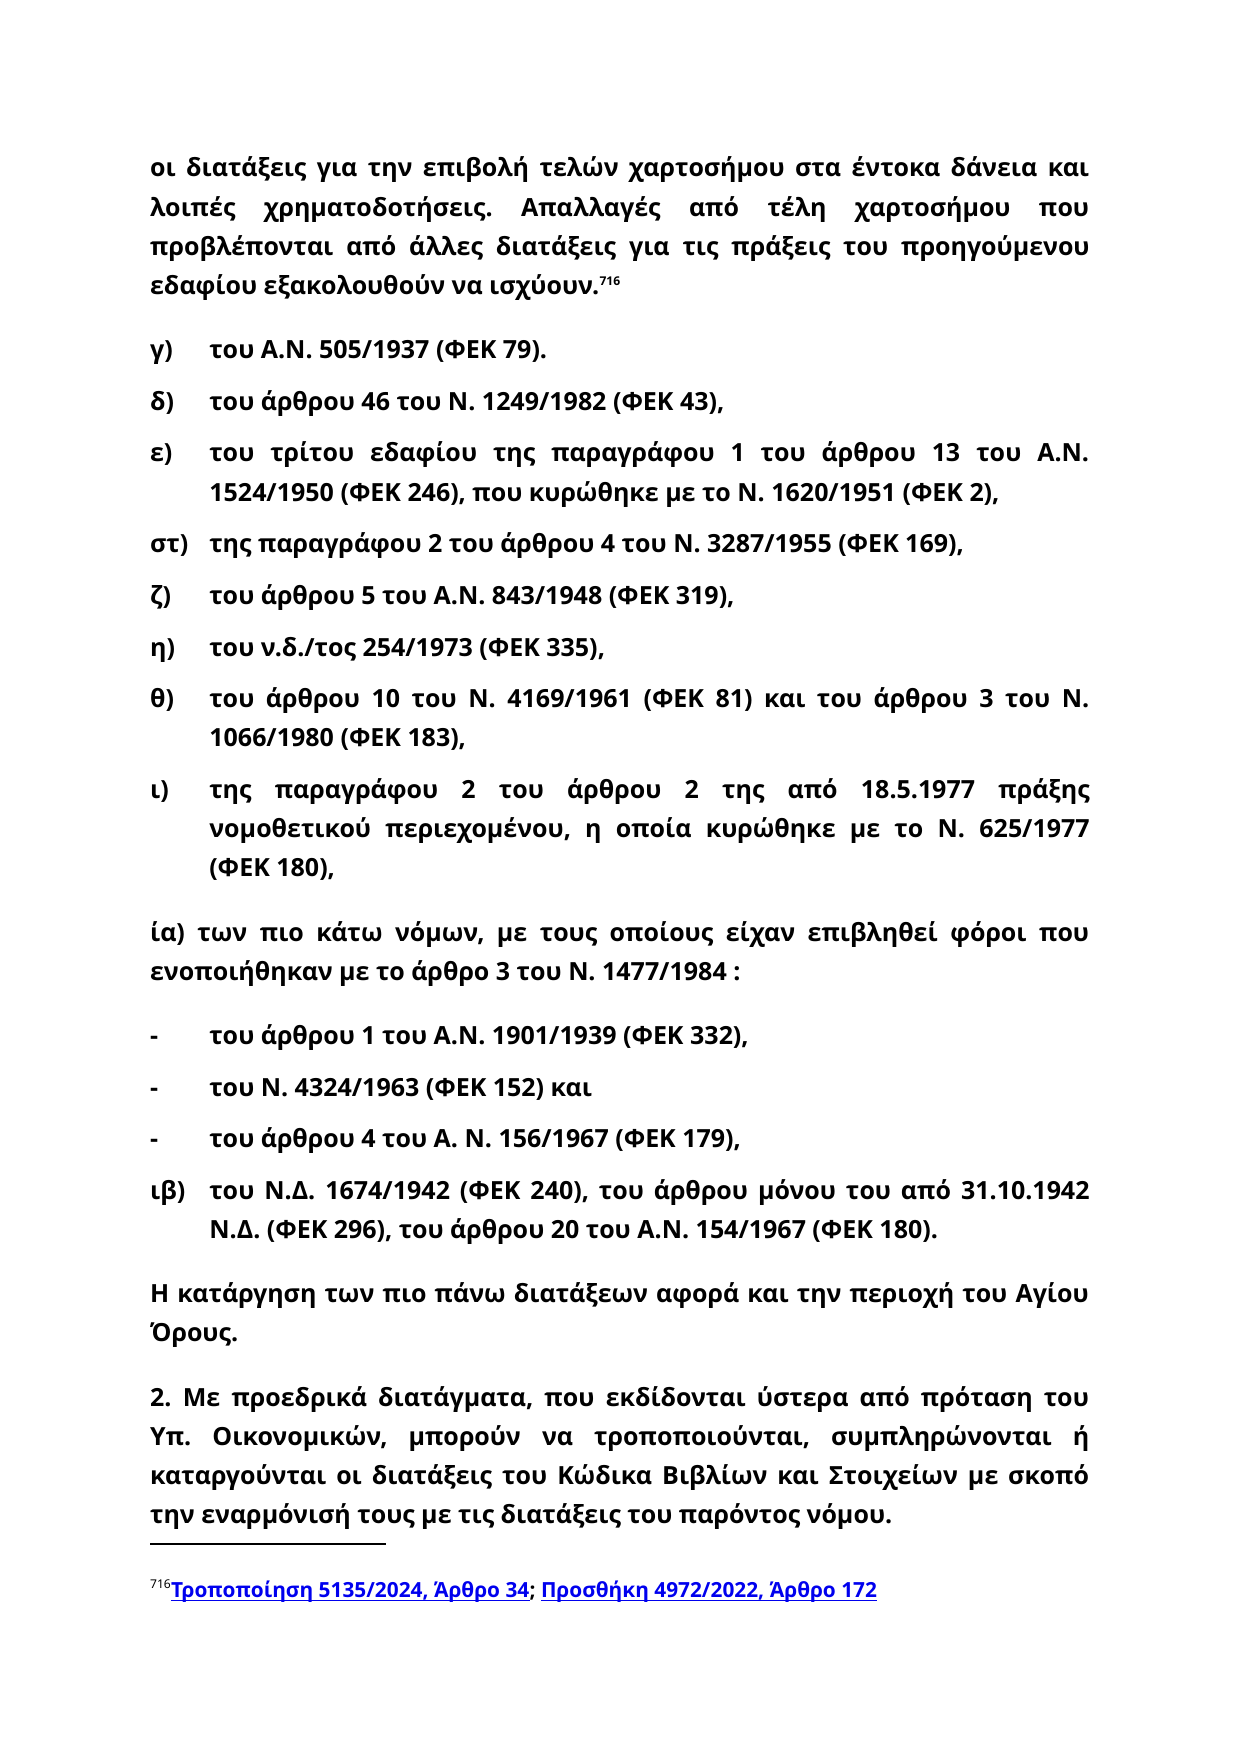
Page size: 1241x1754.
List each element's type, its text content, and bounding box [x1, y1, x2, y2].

list η) του ν.δ./τος 254/1973 (ΦΕΚ 335), [150, 629, 1090, 663]
list ε) του τρίτου εδαφίου της παραγράφου 1 του άρθρου 13 του Α.Ν. 1524/1950 (ΦΕΚ 246), που κυρώθηκε με το Ν. 1620/1951 (ΦΕΚ 2), [150, 435, 1090, 508]
list - του άρθρου 1 του Α.Ν. 1901/1939 (ΦΕΚ 332), [150, 1017, 1090, 1052]
list δ) του άρθρου 46 του Ν. 1249/1982 (ΦΕΚ 43), [150, 383, 1090, 417]
text Τροποποίηση 5135/2024, Άρθρο 34; Προσθήκη 4972/2022, Άρθρο 172 [150, 1576, 1090, 1604]
list ζ) του άρθρου 5 του Α.Ν. 843/1948 (ΦΕΚ 319), [150, 577, 1090, 612]
list - του άρθρου 4 του Α. Ν. 156/1967 (ΦΕΚ 179), [150, 1121, 1090, 1155]
list γ) του Α.Ν. 505/1937 (ΦΕΚ 79). [150, 332, 1090, 366]
text Η κατάργηση των πιο πάνω διατάξεων αφορά και την περιοχή του Αγίου Όρους. [150, 1276, 1090, 1349]
list ι) της παραγράφου 2 του άρθρου 2 της από 18.5.1977 πράξης νομοθετικού περιεχομένου, η οποία κυρώθηκε με το Ν. 625/1977 (ΦΕΚ 180), [150, 772, 1090, 884]
text 2. Με προεδρικά διατάγματα, που εκδίδονται ύστερα από πρόταση του Υπ. Οικονομικών, μπορούν να τροποποιούνται, συμπληρώνονται ή καταργούνται οι διατάξεις του Κώδικα Βιβλίων και Στοιχείων με σκοπό την εναρμόνισή τους με τις διατάξεις του παρόντος νόμου. [150, 1379, 1090, 1531]
text ία) των πιο κάτω νόμων, με τους οποίους είχαν επιβληθεί φόροι που ενοποιήθηκαν με το άρθρο 3 του Ν. 1477/1984 : [150, 914, 1090, 987]
list - του Ν. 4324/1963 (ΦΕΚ 152) και [150, 1069, 1090, 1103]
list θ) του άρθρου 10 του Ν. 4169/1961 (ΦΕΚ 81) και του άρθρου 3 του Ν. 1066/1980 (ΦΕΚ 183), [150, 681, 1090, 754]
list στ) της παραγράφου 2 του άρθρου 4 του Ν. 3287/1955 (ΦΕΚ 169), [150, 526, 1090, 560]
text οι διατάξεις για την επιβολή τελών χαρτοσήμου στα έντοκα δάνεια και λοιπές χρηματοδοτήσεις. Απαλλαγές από τέλη χαρτοσήμου που προβλέπονται από άλλες διατάξεις για τις πράξεις του προηγούμενου εδαφίου εξακολουθούν να ισχύουν. [150, 150, 1090, 302]
list ιβ) του Ν.Δ. 1674/1942 (ΦΕΚ 240), του άρθρου μόνου του από 31.10.1942 Ν.Δ. (ΦΕΚ 296), του άρθρου 20 του Α.Ν. 154/1967 (ΦΕΚ 180). [150, 1172, 1090, 1246]
